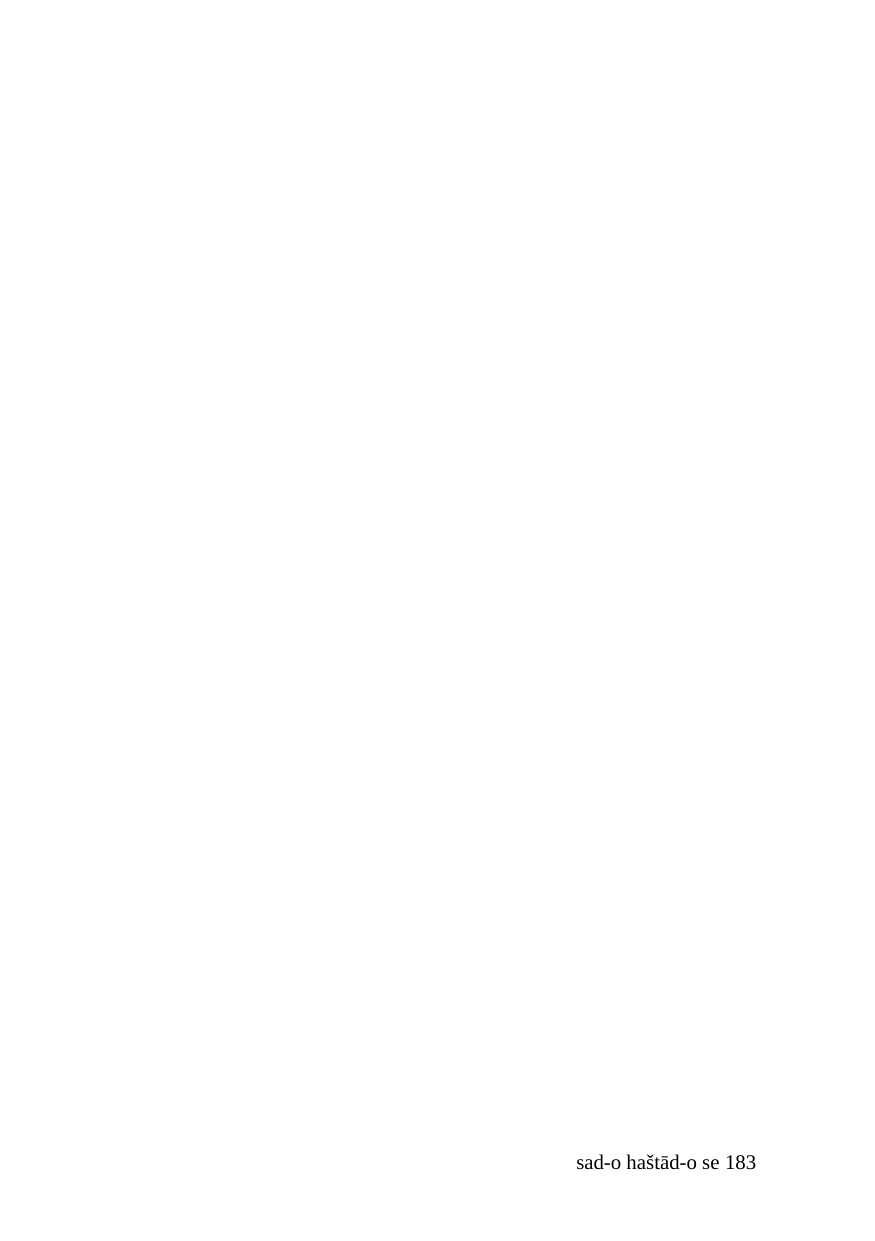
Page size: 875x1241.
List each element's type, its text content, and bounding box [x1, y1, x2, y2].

text sad-o haštād-o se 183 [118, 1150, 756, 1174]
